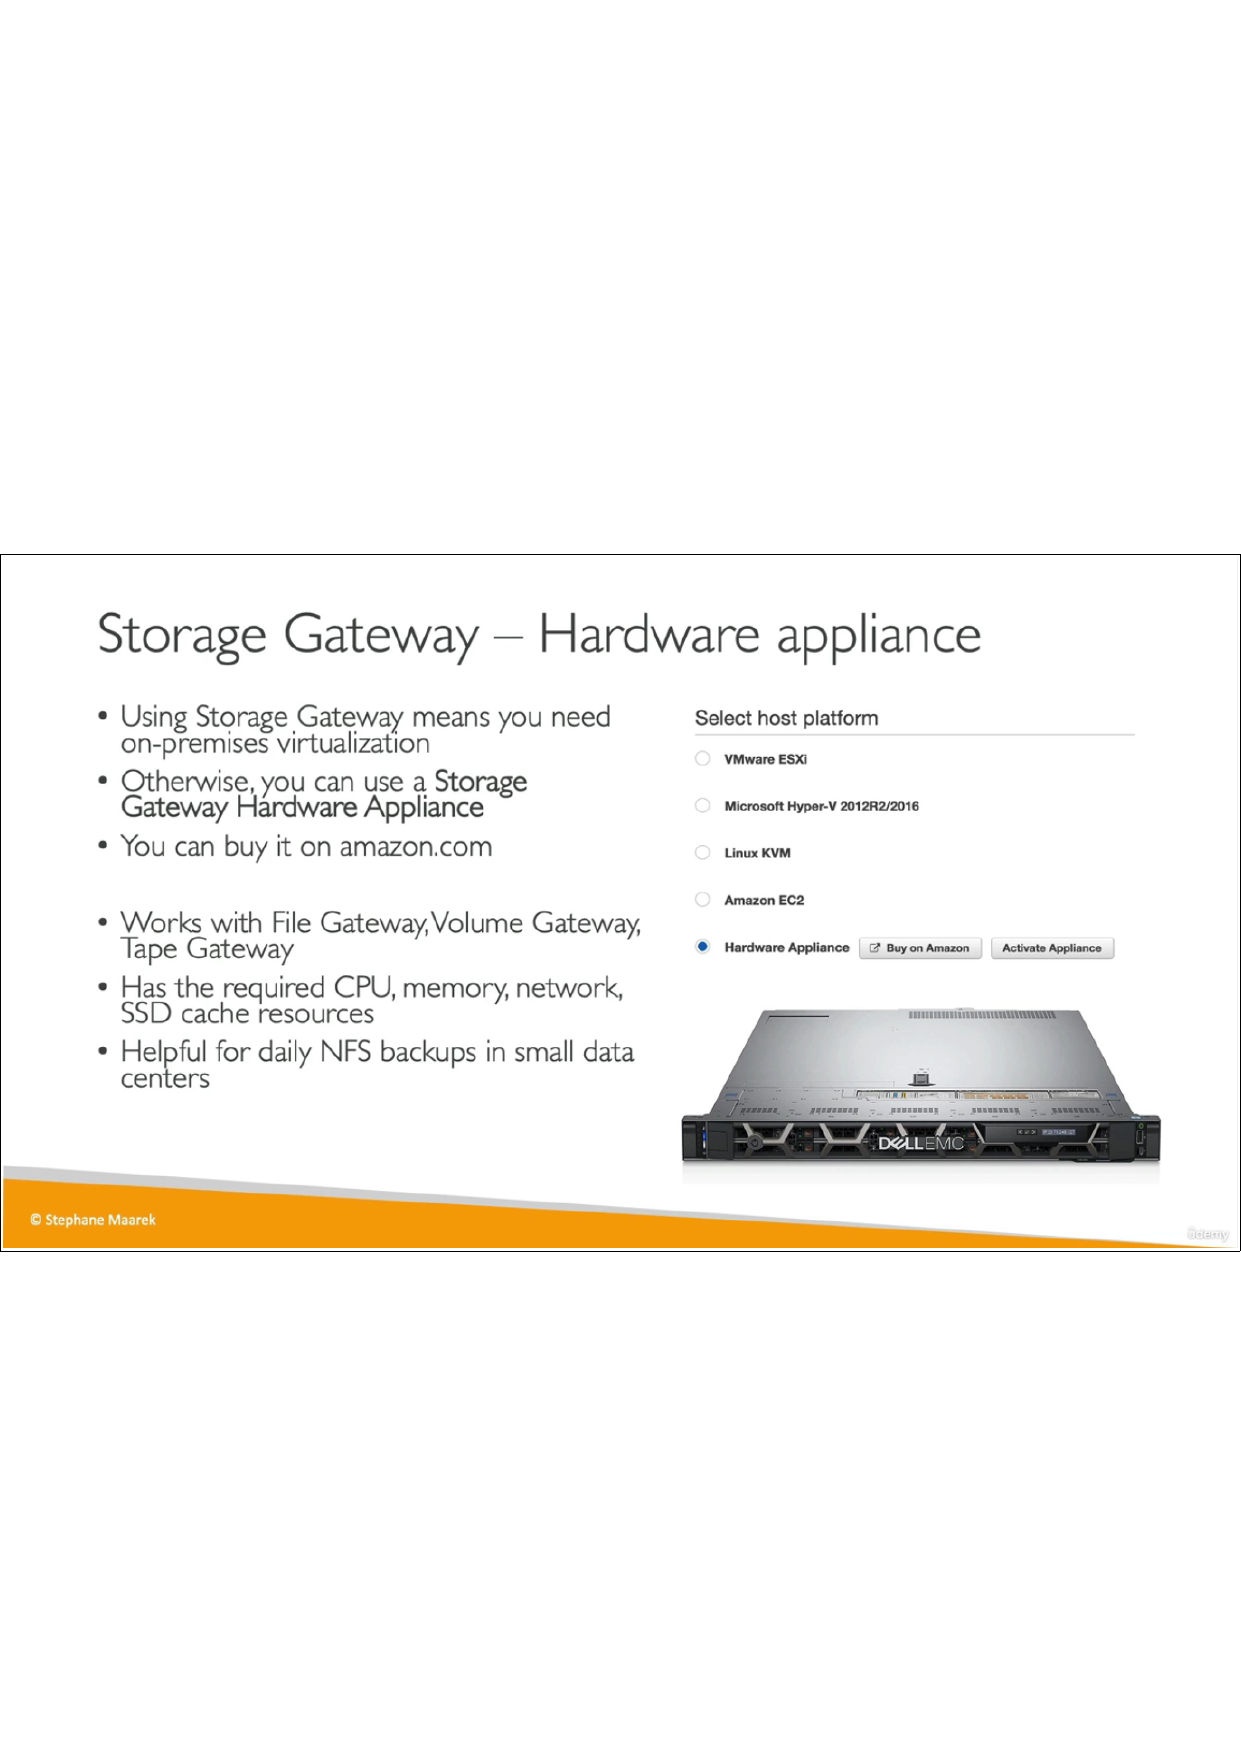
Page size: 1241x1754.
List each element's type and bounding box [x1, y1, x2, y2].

picture [3, 557, 1238, 1248]
